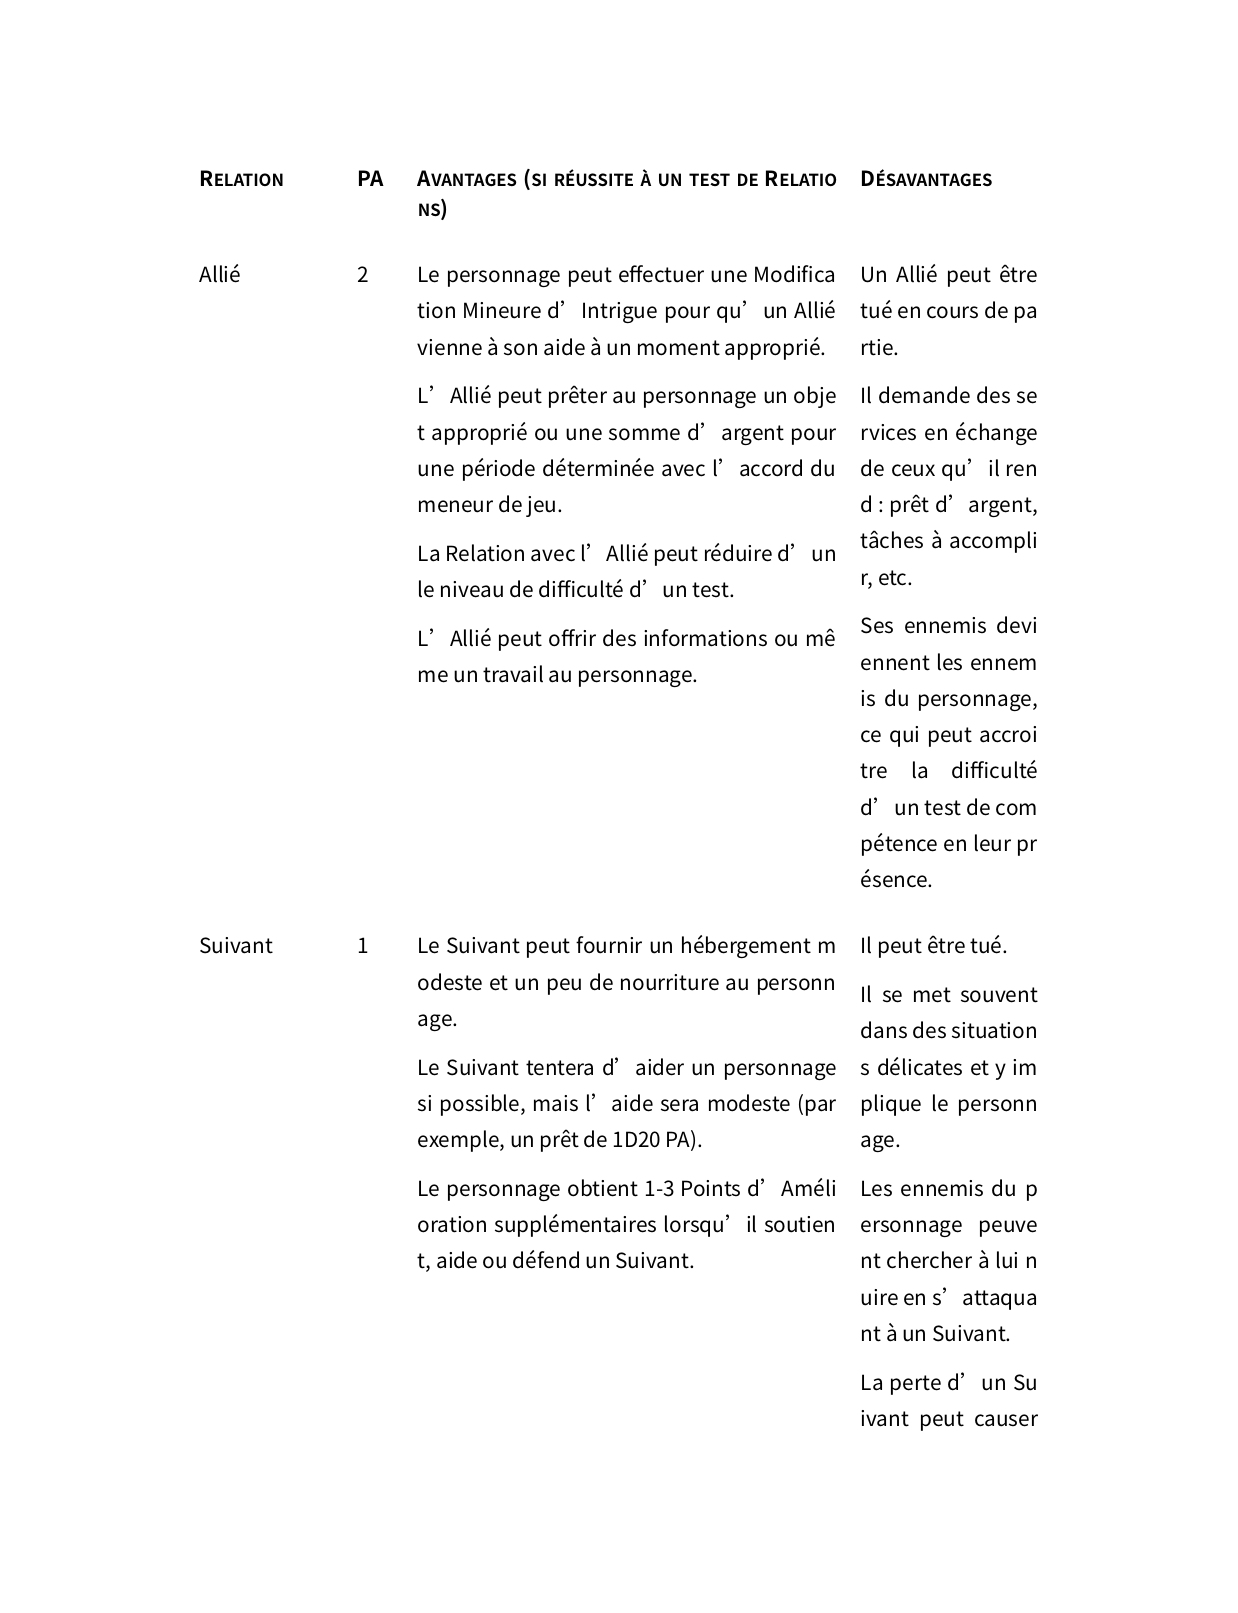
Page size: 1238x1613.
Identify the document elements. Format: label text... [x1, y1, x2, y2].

table_cell Suivant [188, 918, 345, 1444]
table_cell Allié [188, 246, 345, 918]
table_cell Un Allié peut être tué en cours de partie. Il demande des services en échange de ceux qu’il rend : prêt d’argent, tâches à accomplir, etc. Ses ennemis deviennent les ennemis du personnage, ce qui peut accroitre la difficulté d’un test de compétence en leur présence. [849, 246, 1050, 918]
table_header Relation [188, 150, 345, 246]
table_cell Le personnage peut effectuer une Modification Mineure d’Intrigue pour qu’un Allié vienne à son aide à un moment approprié. L’Allié peut prêter au personnage un objet approprié ou une somme d’argent pour une période déterminée avec l’accord du meneur de jeu. La Relation avec l’Allié peut réduire d’un le niveau de difficulté d’un test. L’Allié peut offrir des informations ou même un travail au personnage. [406, 246, 849, 918]
table_header Désavantages [849, 150, 1050, 246]
table_cell 1 [345, 918, 406, 1444]
table_cell Le Suivant peut fournir un hébergement modeste et un peu de nourriture au personnage. Le Suivant tentera d’aider un personnage si possible, mais l’aide sera modeste (par exemple, un prêt de 1D20 PA). Le personnage obtient 1-3 Points d’Amélioration supplémentaires lorsqu’il soutient, aide ou défend un Suivant. [406, 918, 849, 1444]
table_cell 2 [345, 246, 406, 918]
table_cell Il peut être tué. Il se met souvent dans des situations délicates et y implique le personnage. Les ennemis du personnage peuvent chercher à lui nuire en s’attaquant à un Suivant. La perte d’un Suivant peut causer [849, 918, 1050, 1444]
table_header Avantages (si réussite à un test de Relations) [406, 150, 849, 246]
table_header PA [345, 150, 406, 246]
